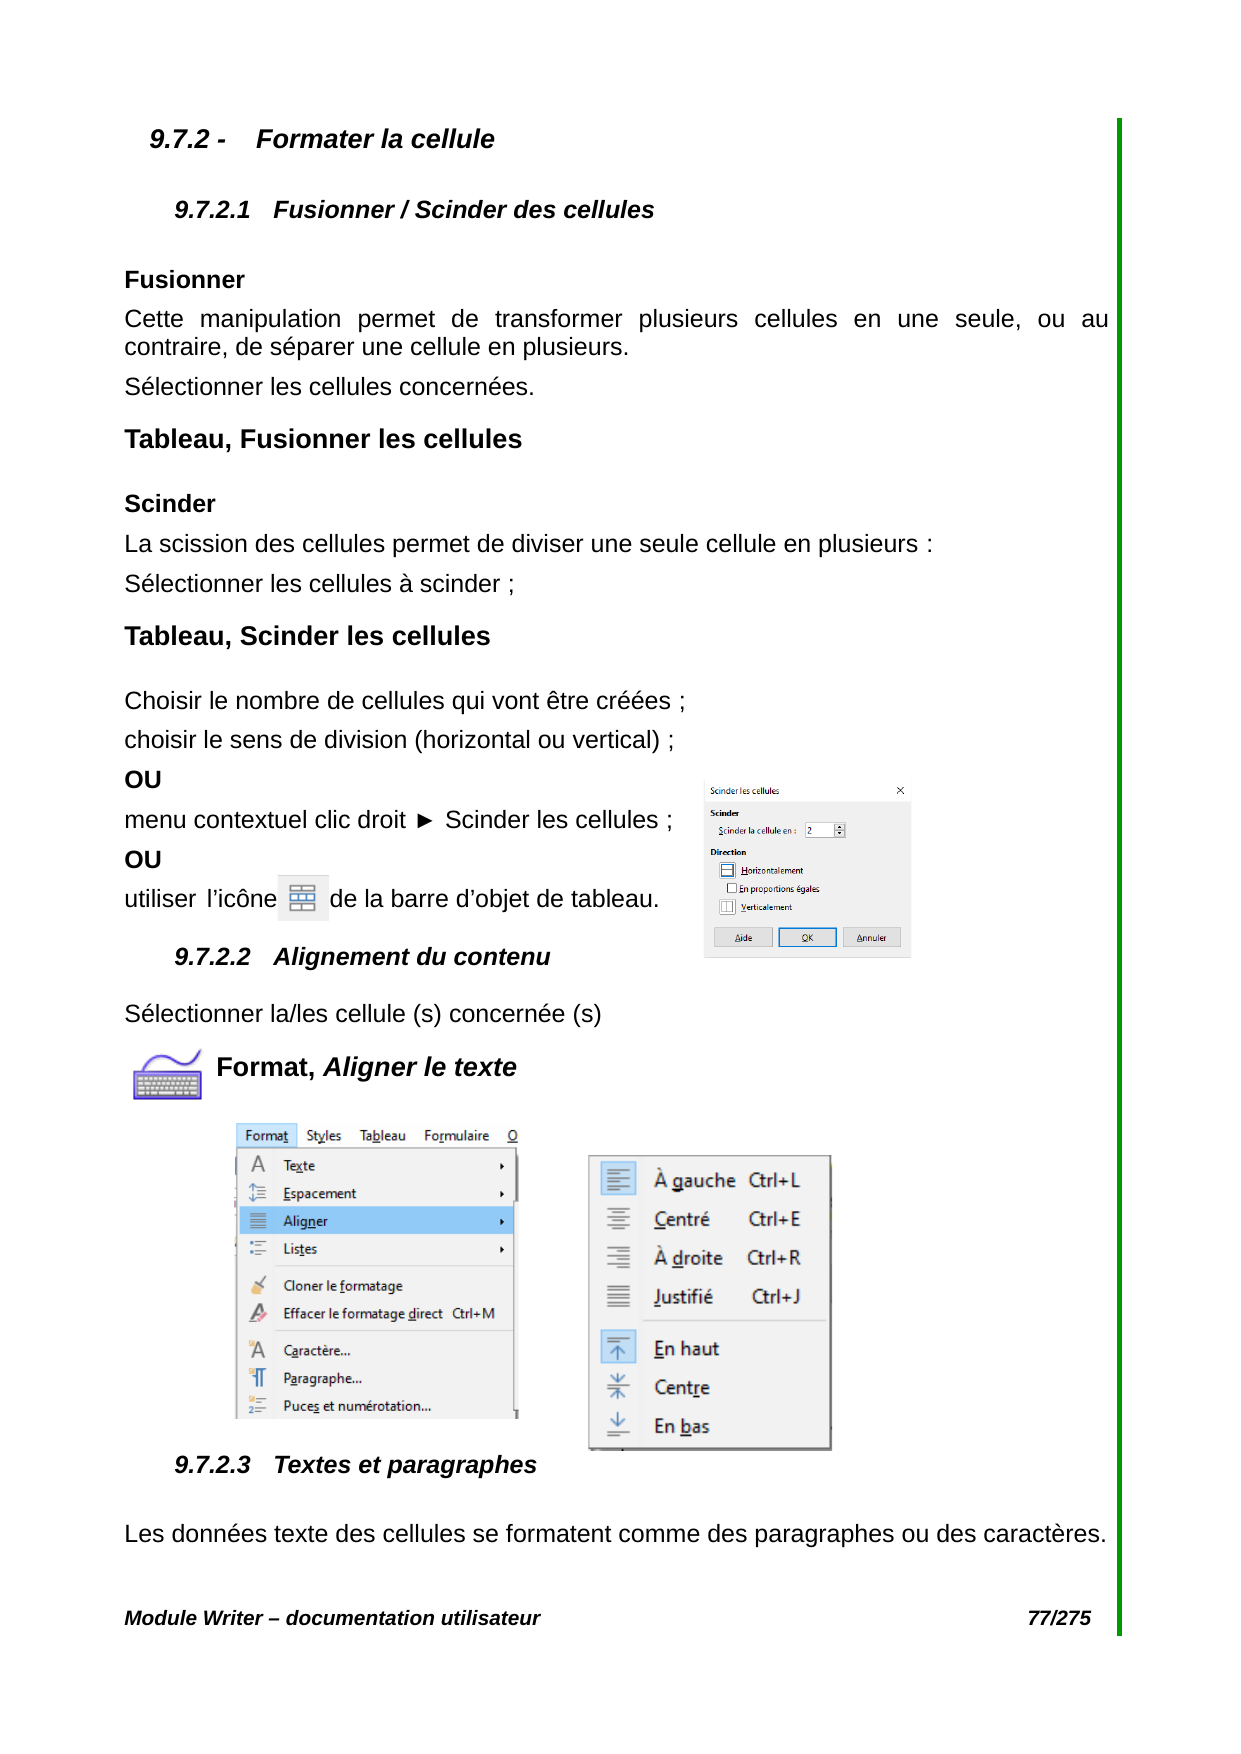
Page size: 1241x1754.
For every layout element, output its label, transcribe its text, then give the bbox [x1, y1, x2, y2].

text OU [124, 766, 1111, 794]
text Les données texte des cellules se formatent comme des paragraphes ou des caractères. [124, 1520, 1111, 1548]
text OU [124, 845, 703, 873]
subtitle Textes et paragraphes [174, 1451, 1111, 1479]
text Tableau, Fusionner les cellules [124, 424, 1111, 454]
text Scinder [124, 490, 1111, 518]
text Fusionner [124, 265, 1111, 293]
subtitle Alignement du contenu [174, 942, 1111, 970]
picture [129, 1038, 205, 1114]
text [912, 885, 1111, 913]
text Choisir le nombre de cellules qui vont être créées ; [124, 687, 1111, 714]
text menu contextuel clic droit ► Scinder les cellules ; [124, 806, 703, 834]
subtitle Fusionner / Scinder des cellules [174, 196, 1111, 224]
text Cette manipulation permet de transformer plusieurs cellules en une seule, ou au contraire, de séparer une cellule en plusieurs. [124, 305, 1111, 361]
text utiliser l’icône [124, 885, 277, 913]
text Sélectionner les cellules à scinder ; [124, 569, 1111, 597]
text Format, Aligner le texte [205, 1051, 1111, 1082]
picture [234, 1122, 519, 1419]
text Tableau, Scinder les cellules [124, 621, 1111, 651]
text [912, 806, 1111, 834]
text choisir le sens de division (horizontal ou vertical) ; [124, 726, 1111, 754]
text de la barre d’objet de tableau. [330, 885, 703, 913]
picture [277, 875, 330, 921]
text La scission des cellules permet de diviser une seule cellule en plusieurs : [124, 530, 1111, 558]
picture [703, 780, 912, 958]
text [912, 845, 1111, 873]
picture [588, 1155, 833, 1451]
text Sélectionner les cellules concernées. [124, 373, 1111, 401]
text Sélectionner la/les cellule (s) concernée (s) [124, 1000, 1111, 1028]
subtitle Formater la cellule [149, 124, 1111, 154]
